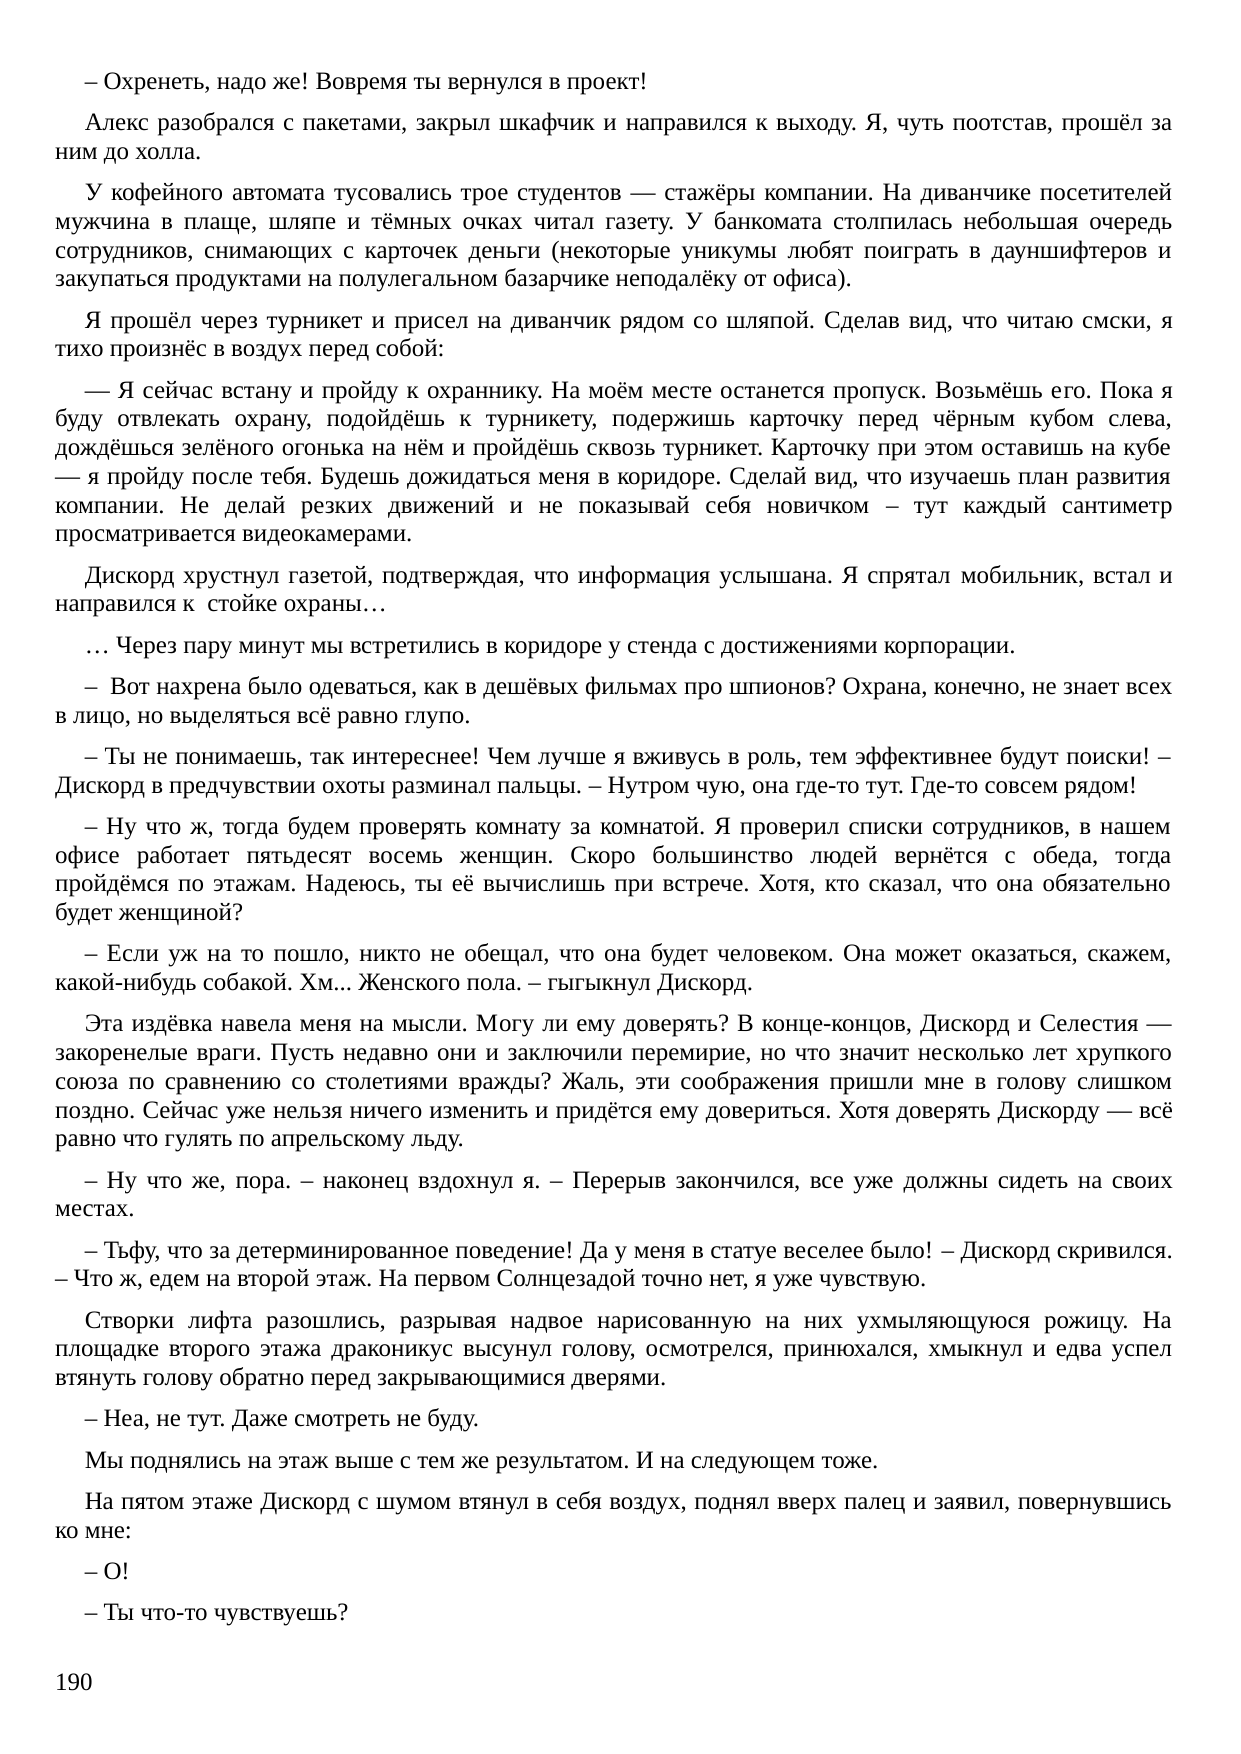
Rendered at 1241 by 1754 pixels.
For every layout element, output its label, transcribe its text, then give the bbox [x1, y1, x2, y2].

text – Ты не понимаешь, так интереснее! Чем лучше я вживусь в роль, тем эффективнее будут поиски! –Дискорд в предчувствии охоты разминал пальцы. – Нутром чую, она где-то тут. Где-то совсем рядом! [55, 741, 1173, 798]
text – О! [55, 1556, 1173, 1585]
text … Через пару минут мы встретились в коридоре у стенда с достижениями корпорации. [55, 630, 1173, 658]
text — Я сейчас встану и пройду к охраннику. На моём месте останется пропуск. Возьмёшь его. Пока я буду отвлекать охрану, подойдёшь к турникету, подержишь карточку перед чёрным кубом слева, дождёшься зелёного огонька на нём и пройдёшь сквозь турникет. Карточку при этом оставишь на кубе — я пройду после тебя. Будешь дожидаться меня в коридоре. Сделай вид, что изучаешь план развития компании. Не делай резких движений и не показывай себя новичком – тут каждый сантиметр просматривается видеокамерами. [55, 375, 1173, 547]
text У кофейного автомата тусовались трое студентов — стажёры компании. На диванчике посетителей мужчина в плаще, шляпе и тёмных очках читал газету. У банкомата столпилась небольшая очередь сотрудников, снимающих с карточек деньги (некоторые уникумы любят поиграть в дауншифтеров и закупаться продуктами на полулегальном базарчике неподалёку от офиса). [55, 177, 1173, 292]
text – Ты что-то чувствуешь? [55, 1597, 1173, 1626]
text Алекс разобрался с пакетами, закрыл шкафчик и направился к выходу. Я, чуть поотстав, прошёл за ним до холла. [55, 107, 1173, 165]
text Эта издёвка навела меня на мысли. Могу ли ему доверять? В конце-концов, Дискорд и Селестия — закоренелые враги. Пусть недавно они и заключили перемирие, но что значит несколько лет хрупкого союза по сравнению со столетиями вражды? Жаль, эти соображения пришли мне в голову слишком поздно. Сейчас уже нельзя ничего изменить и придётся ему довериться. Хотя доверять Дискорду — всё равно что гулять по апрельскому льду. [55, 1008, 1173, 1152]
text Мы поднялись на этаж выше с тем же результатом. И на следующем тоже. [55, 1445, 1173, 1473]
text Дискорд хрустнул газетой, подтверждая, что информация услышана. Я спрятал мобильник, встал и направился к стойке охраны… [55, 560, 1173, 617]
text – Тьфу, что за детерминированное поведение! Да у меня в статуе веселее было! – Дискорд скривился. – Что ж, едем на второй этаж. На первом Солнцезадой точно нет, я уже чувствую. [55, 1235, 1173, 1292]
text – Если уж на то пошло, никто не обещал, что она будет человеком. Она может оказаться, скажем, какой-нибудь собакой. Хм... Женского пола. – гыгыкнул Дискорд. [55, 938, 1173, 996]
text – Ну что же, пора. – наконец вздохнул я. – Перерыв закончился, все уже должны сидеть на своих местах. [55, 1165, 1173, 1222]
text На пятом этаже Дискорд с шумом втянул в себя воздух, поднял вверх палец и заявил, повернувшись ко мне: [55, 1486, 1173, 1543]
text – Вот нахрена было одеваться, как в дешёвых фильмах про шпионов? Охрана, конечно, не знает всех в лицо, но выделяться всё равно глупо. [55, 671, 1173, 728]
text Я прошёл через турникет и присел на диванчик рядом со шляпой. Сделав вид, что читаю смски, я тихо произнёс в воздух перед собой: [55, 305, 1173, 362]
text – Охренеть, надо же! Вовремя ты вернулся в проект! [55, 66, 1173, 95]
text Створки лифта разошлись, разрывая надвое нарисованную на них ухмыляющуюся рожицу. На площадке второго этажа драконикус высунул голову, осмотрелся, принюхался, хмыкнул и едва успел втянуть голову обратно перед закрывающимися дверями. [55, 1305, 1173, 1391]
text – Неа, не тут. Даже смотреть не буду. [55, 1403, 1173, 1432]
text – Ну что ж, тогда будем проверять комнату за комнатой. Я проверил списки сотрудников, в нашем офисе работает пятьдесят восемь женщин. Скоро большинство людей вернётся с обеда, тогда пройдёмся по этажам. Надеюсь, ты её вычислишь при встрече. Хотя, кто сказал, что она обязательно будет женщиной? [55, 811, 1173, 926]
